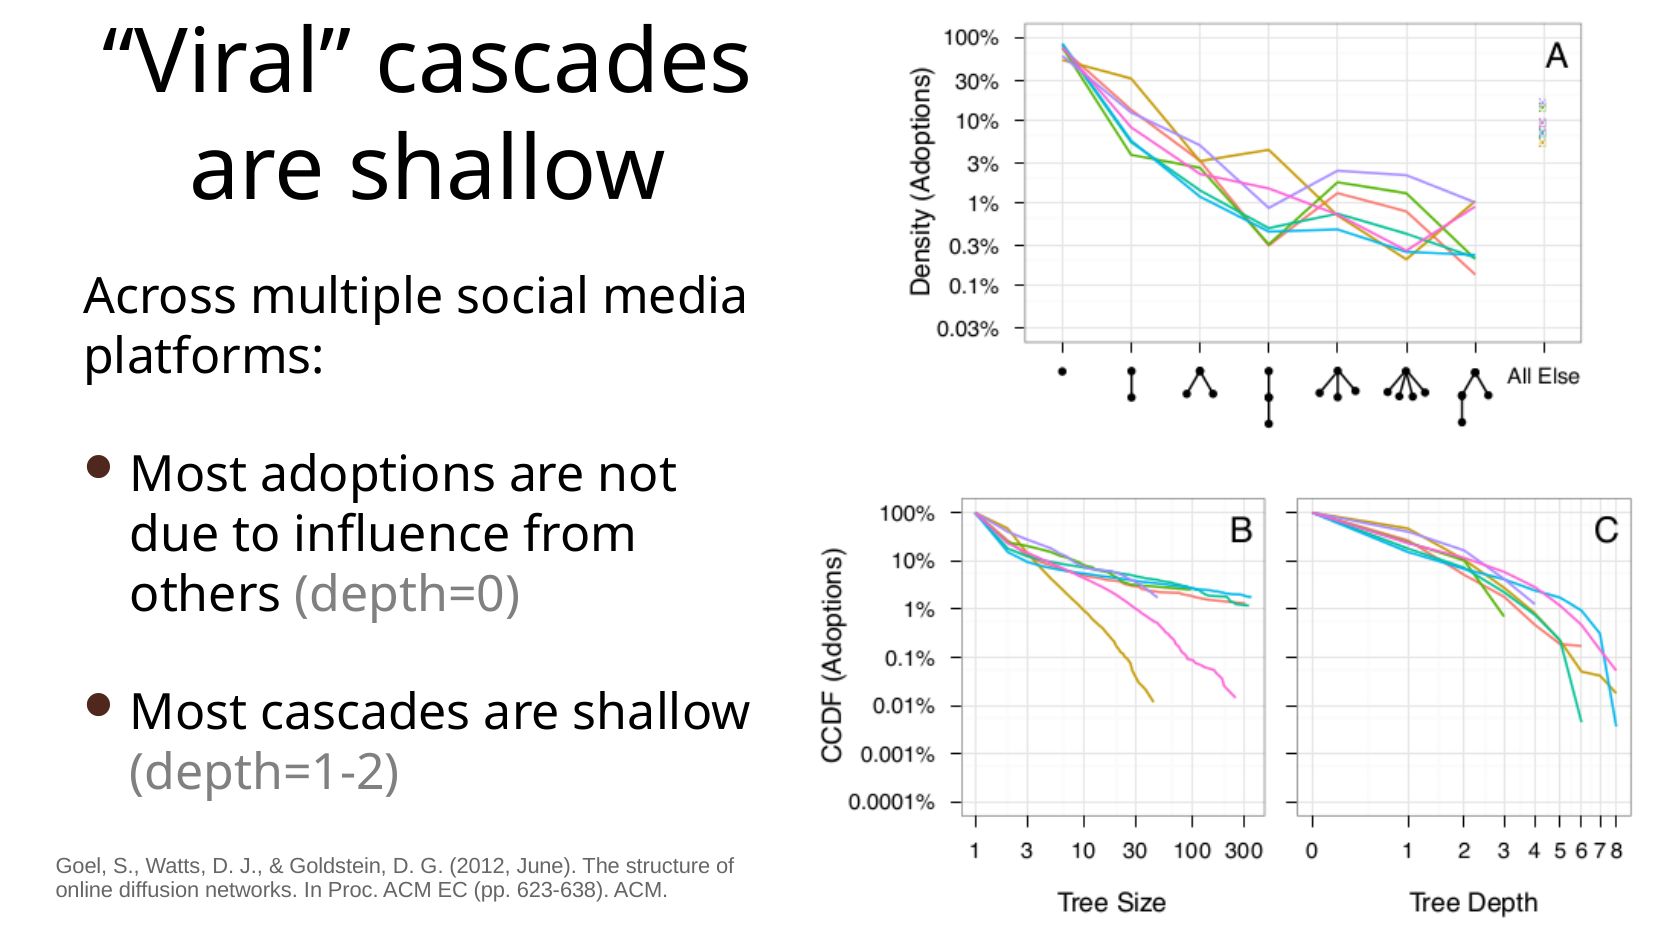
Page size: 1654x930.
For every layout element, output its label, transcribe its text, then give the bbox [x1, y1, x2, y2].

list Across multiple social media platforms: Most adoptions are not due to influence from others (depth=0) Most cascades are shallow (depth=1-2) [55, 255, 772, 841]
title “Viral” cascades are shallow [15, 6, 806, 214]
text_box Goel, S., Watts, D. J., & Goldstein, D. G. (2012, June). The structure of online diffusion networks. In Proc. ACM EC (pp. 623-638). ACM. [40, 846, 796, 920]
picture [806, 6, 1650, 930]
